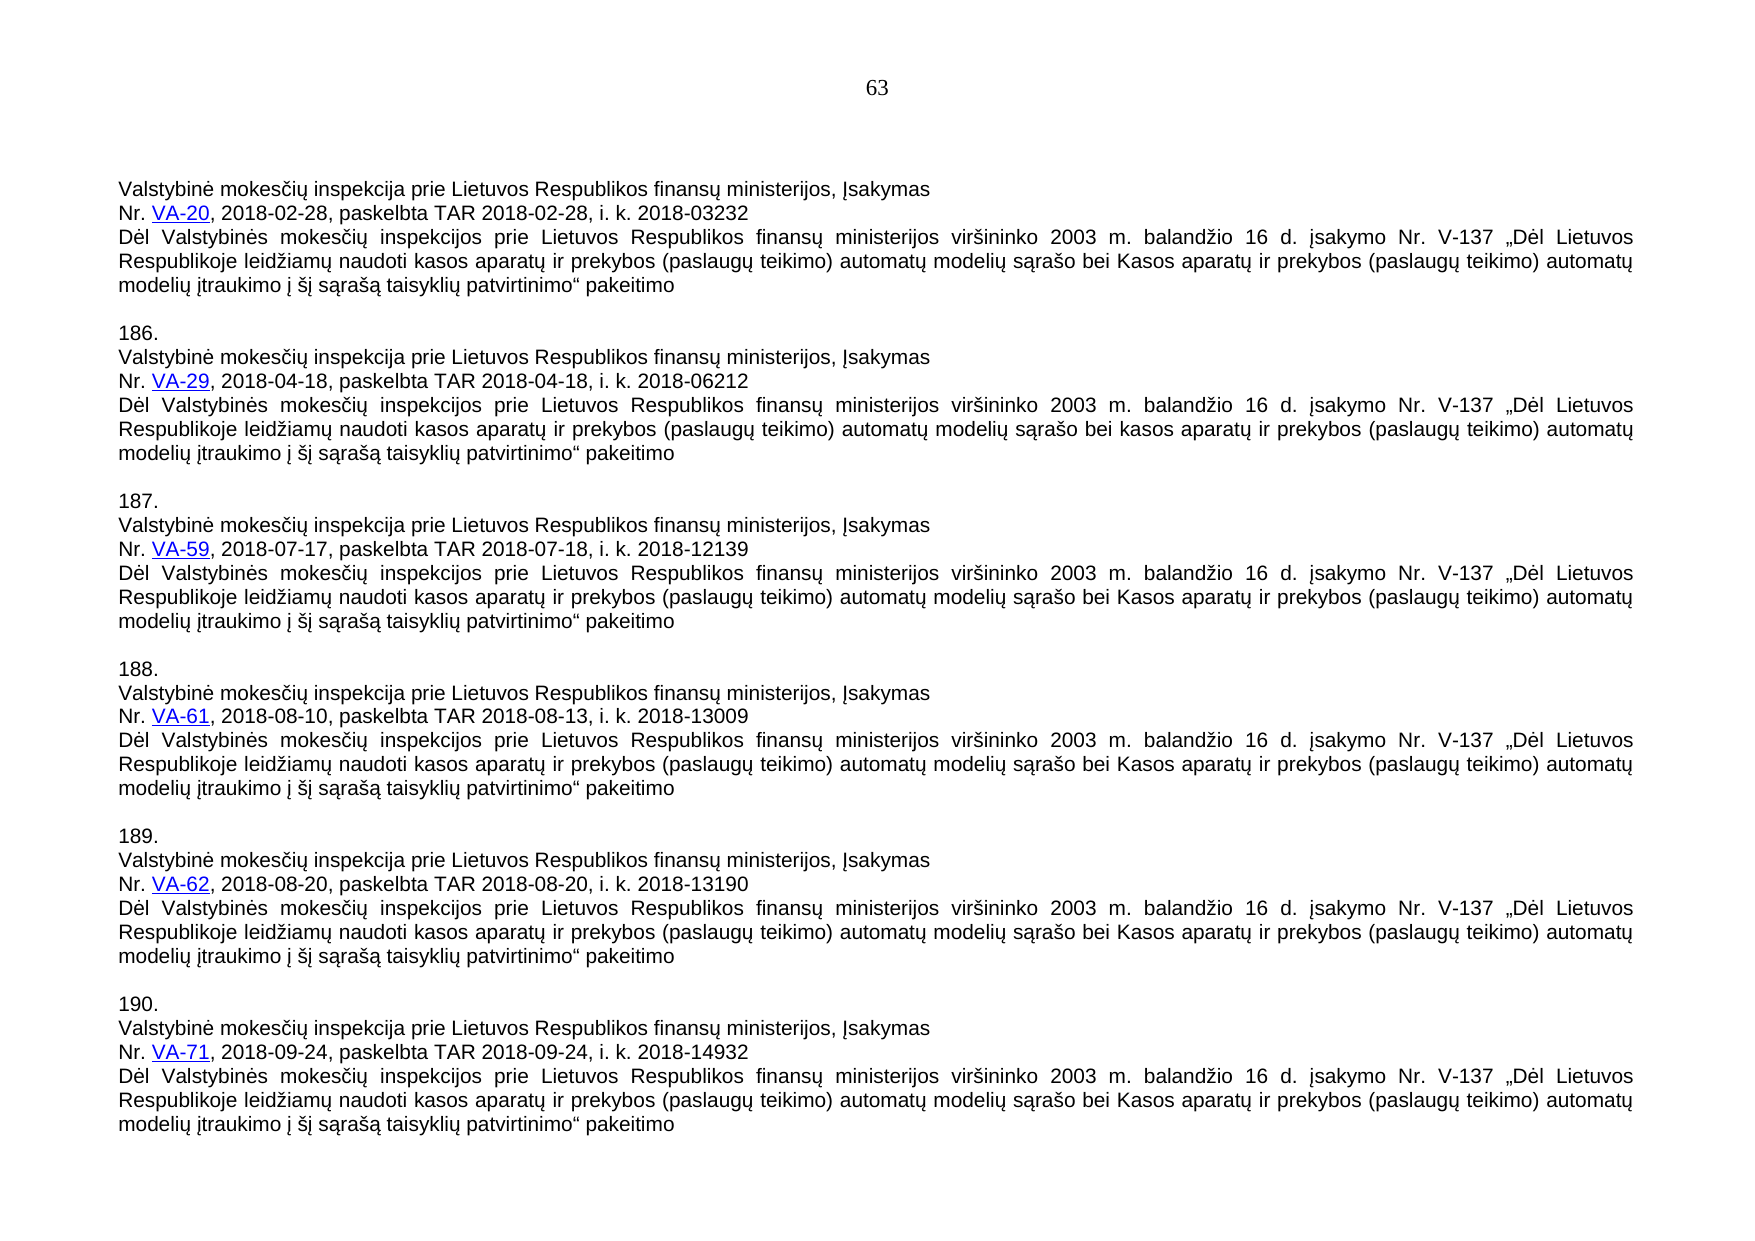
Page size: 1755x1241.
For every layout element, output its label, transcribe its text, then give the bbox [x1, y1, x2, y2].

text Valstybinė mokesčių inspekcija prie Lietuvos Respublikos finansų ministerijos, Įsakymas [118, 1016, 1636, 1040]
text Valstybinė mokesčių inspekcija prie Lietuvos Respublikos finansų ministerijos, Įsakymas [118, 345, 1636, 369]
text 188. [118, 656, 1636, 680]
text 187. [118, 489, 1636, 513]
text Valstybinė mokesčių inspekcija prie Lietuvos Respublikos finansų ministerijos, Įsakymas [118, 513, 1636, 537]
text 190. [118, 992, 1636, 1016]
text Valstybinė mokesčių inspekcija prie Lietuvos Respublikos finansų ministerijos, Įsakymas [118, 177, 1636, 201]
text Dėl Valstybinės mokesčių inspekcijos prie Lietuvos Respublikos finansų ministerijos viršininko 2003 m. balandžio 16 d. įsakymo Nr. V-137 „Dėl Lietuvos Respublikoje leidžiamų naudoti kasos aparatų ir prekybos (paslaugų teikimo) automatų modelių sąrašo bei Kasos aparatų ir prekybos (paslaugų teikimo) automatų modelių įtraukimo į šį sąrašą taisyklių patvirtinimo“ pakeitimo [118, 1064, 1636, 1136]
text 189. [118, 824, 1636, 848]
text Dėl Valstybinės mokesčių inspekcijos prie Lietuvos Respublikos finansų ministerijos viršininko 2003 m. balandžio 16 d. įsakymo Nr. V-137 „Dėl Lietuvos Respublikoje leidžiamų naudoti kasos aparatų ir prekybos (paslaugų teikimo) automatų modelių sąrašo bei Kasos aparatų ir prekybos (paslaugų teikimo) automatų modelių įtraukimo į šį sąrašą taisyklių patvirtinimo“ pakeitimo [118, 225, 1636, 297]
text Valstybinė mokesčių inspekcija prie Lietuvos Respublikos finansų ministerijos, Įsakymas [118, 680, 1636, 704]
text Dėl Valstybinės mokesčių inspekcijos prie Lietuvos Respublikos finansų ministerijos viršininko 2003 m. balandžio 16 d. įsakymo Nr. V-137 „Dėl Lietuvos Respublikoje leidžiamų naudoti kasos aparatų ir prekybos (paslaugų teikimo) automatų modelių sąrašo bei Kasos aparatų ir prekybos (paslaugų teikimo) automatų modelių įtraukimo į šį sąrašą taisyklių patvirtinimo“ pakeitimo [118, 561, 1636, 632]
text Nr. VA-59, 2018-07-17, paskelbta TAR 2018-07-18, i. k. 2018-12139 [118, 537, 1636, 561]
text Valstybinė mokesčių inspekcija prie Lietuvos Respublikos finansų ministerijos, Įsakymas [118, 848, 1636, 872]
text Nr. VA-61, 2018-08-10, paskelbta TAR 2018-08-13, i. k. 2018-13009 [118, 704, 1636, 728]
text Nr. VA-29, 2018-04-18, paskelbta TAR 2018-04-18, i. k. 2018-06212 [118, 369, 1636, 393]
text Dėl Valstybinės mokesčių inspekcijos prie Lietuvos Respublikos finansų ministerijos viršininko 2003 m. balandžio 16 d. įsakymo Nr. V-137 „Dėl Lietuvos Respublikoje leidžiamų naudoti kasos aparatų ir prekybos (paslaugų teikimo) automatų modelių sąrašo bei Kasos aparatų ir prekybos (paslaugų teikimo) automatų modelių įtraukimo į šį sąrašą taisyklių patvirtinimo“ pakeitimo [118, 896, 1636, 968]
text Nr. VA-62, 2018-08-20, paskelbta TAR 2018-08-20, i. k. 2018-13190 [118, 872, 1636, 896]
text Nr. VA-20, 2018-02-28, paskelbta TAR 2018-02-28, i. k. 2018-03232 [118, 201, 1636, 225]
text Nr. VA-71, 2018-09-24, paskelbta TAR 2018-09-24, i. k. 2018-14932 [118, 1040, 1636, 1064]
text 186. [118, 321, 1636, 345]
text Dėl Valstybinės mokesčių inspekcijos prie Lietuvos Respublikos finansų ministerijos viršininko 2003 m. balandžio 16 d. įsakymo Nr. V-137 „Dėl Lietuvos Respublikoje leidžiamų naudoti kasos aparatų ir prekybos (paslaugų teikimo) automatų modelių sąrašo bei Kasos aparatų ir prekybos (paslaugų teikimo) automatų modelių įtraukimo į šį sąrašą taisyklių patvirtinimo“ pakeitimo [118, 728, 1636, 800]
text Dėl Valstybinės mokesčių inspekcijos prie Lietuvos Respublikos finansų ministerijos viršininko 2003 m. balandžio 16 d. įsakymo Nr. V-137 „Dėl Lietuvos Respublikoje leidžiamų naudoti kasos aparatų ir prekybos (paslaugų teikimo) automatų modelių sąrašo bei kasos aparatų ir prekybos (paslaugų teikimo) automatų modelių įtraukimo į šį sąrašą taisyklių patvirtinimo“ pakeitimo [118, 393, 1636, 465]
